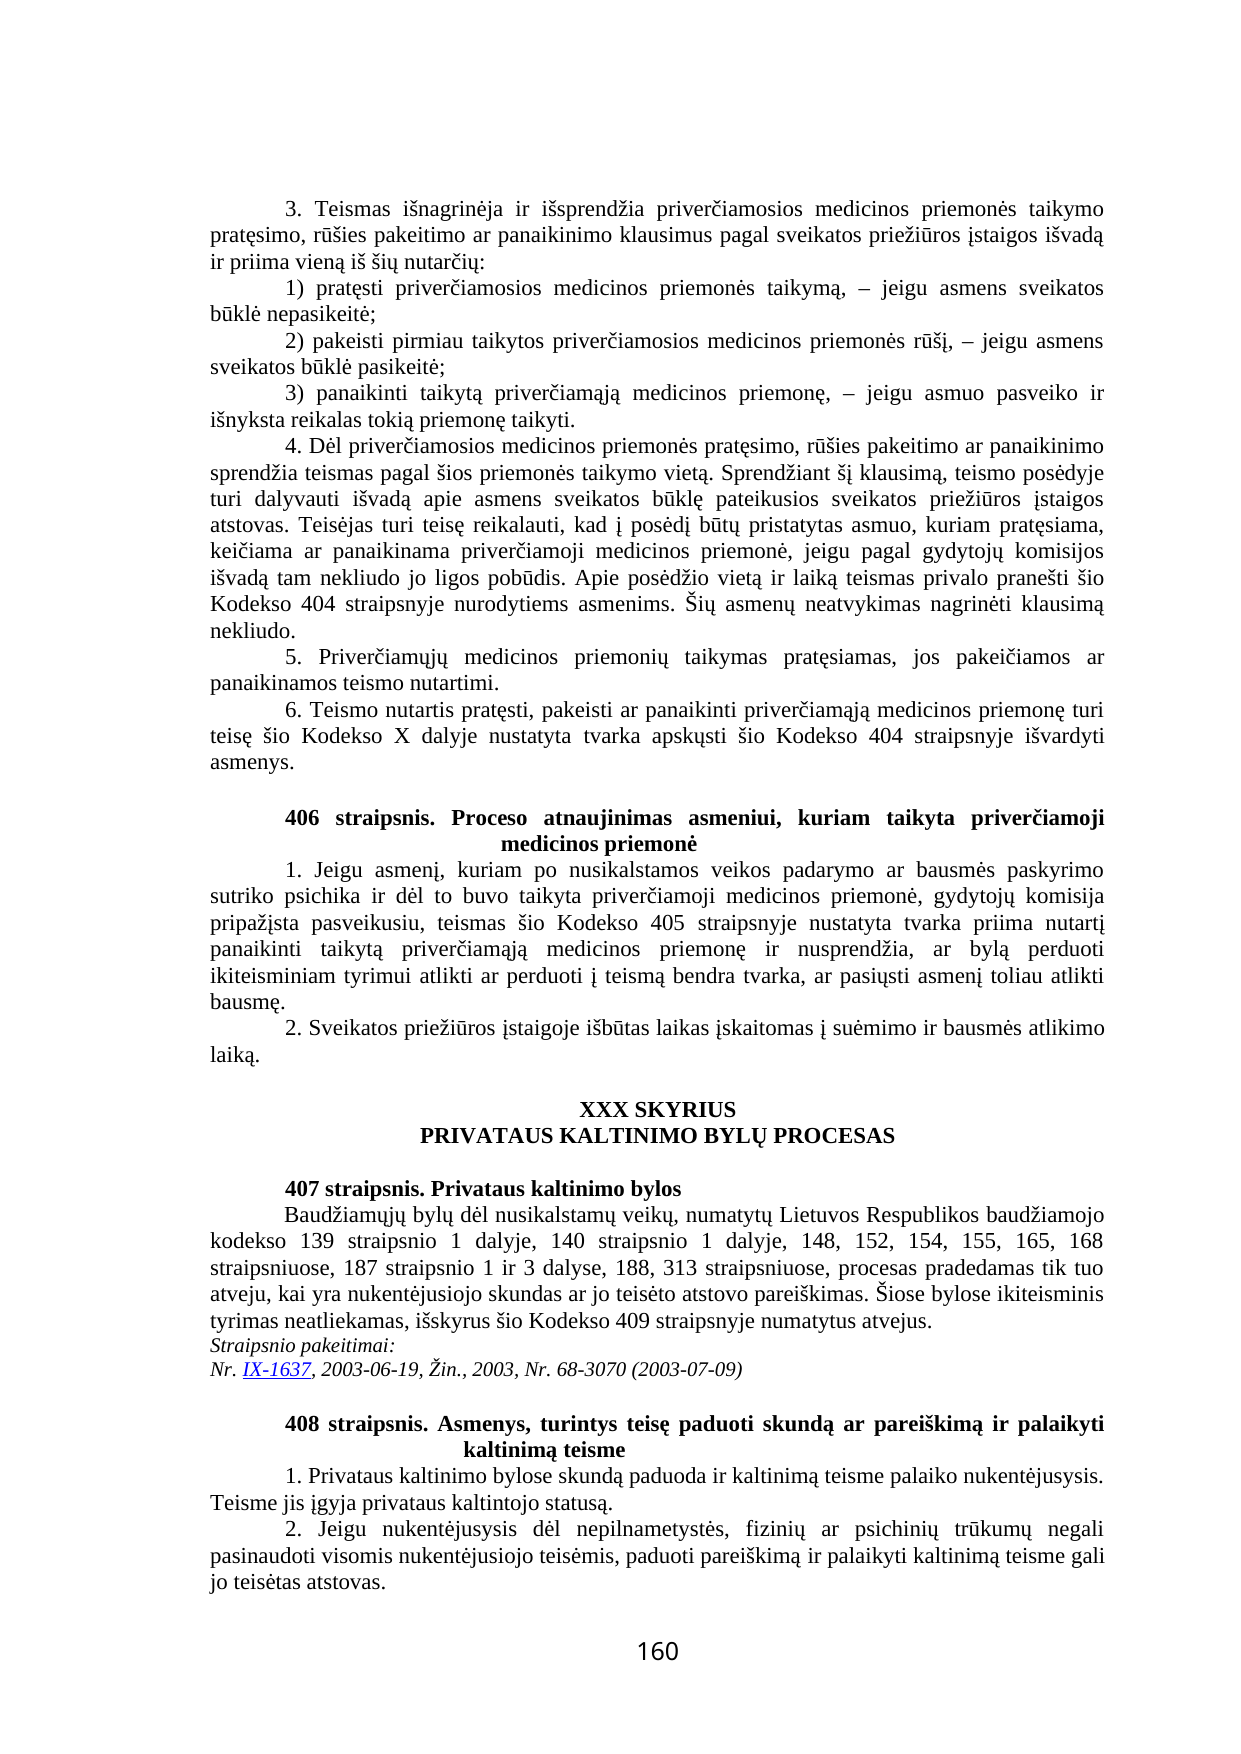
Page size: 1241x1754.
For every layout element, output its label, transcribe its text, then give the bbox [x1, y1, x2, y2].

text 4. Dėl priverčiamosios medicinos priemonės pratęsimo, rūšies pakeitimo ar panaikinimo sprendžia teismas pagal šios priemonės taikymo vietą. Sprendžiant šį klausimą, teismo posėdyje turi dalyvauti išvadą apie asmens sveikatos būklę pateikusios sveikatos priežiūros įstaigos atstovas. Teisėjas turi teisę reikalauti, kad į posėdį būtų pristatytas asmuo, kuriam pratęsiama, keičiama ar panaikinama priverčiamoji medicinos priemonė, jeigu pagal gydytojų komisijos išvadą tam nekliudo jo ligos pobūdis. Apie posėdžio vietą ir laiką teismas privalo pranešti šio Kodekso 404 straipsnyje nurodytiems asmenims. Šių asmenų neatvykimas nagrinėti klausimą nekliudo. [210, 432, 1106, 643]
text 3) panaikinti taikytą priverčiamąją medicinos priemonę, – jeigu asmuo pasveiko ir išnyksta reikalas tokią priemonę taikyti. [210, 379, 1106, 432]
text 407 straipsnis. Privataus kaltinimo bylos [210, 1175, 1106, 1201]
text 406 straipsnis. Proceso atnaujinimas asmeniui, kuriam taikyta priverčiamoji medicinos priemonė [285, 803, 1106, 856]
text Nr. IX-1637, 2003-06-19, Žin., 2003, Nr. 68-3070 (2003-07-09) [210, 1357, 1106, 1381]
text 2. Jeigu nukentėjusysis dėl nepilnametystės, fizinių ar psichinių trūkumų negali pasinaudoti visomis nukentėjusiojo teisėmis, paduoti pareiškimą ir palaikyti kaltinimą teisme gali jo teisėtas atstovas. [210, 1515, 1106, 1594]
text Straipsnio pakeitimai: [210, 1333, 1106, 1357]
text 2) pakeisti pirmiau taikytos priverčiamosios medicinos priemonės rūšį, – jeigu asmens sveikatos būklė pasikeitė; [210, 327, 1106, 379]
text 1) pratęsti priverčiamosios medicinos priemonės taikymą, – jeigu asmens sveikatos būklė nepasikeitė; [210, 274, 1106, 327]
text Baudžiamųjų bylų dėl nusikalstamų veikų, numatytų Lietuvos Respublikos baudžiamojo kodekso 139 straipsnio 1 dalyje, 140 straipsnio 1 dalyje, 148, 152, 154, 155, 165, 168 straipsniuose, 187 straipsnio 1 ir 3 dalyse, 188, 313 straipsniuose, procesas pradedamas tik tuo atveju, kai yra nukentėjusiojo skundas ar jo teisėto atstovo pareiškimas. Šiose bylose ikiteisminis tyrimas neatliekamas, išskyrus šio Kodekso 409 straipsnyje numatytus atvejus. [210, 1201, 1106, 1333]
text privataus kaltinimo bylų Procesas [210, 1122, 1106, 1148]
text 3. Teismas išnagrinėja ir išsprendžia priverčiamosios medicinos priemonės taikymo pratęsimo, rūšies pakeitimo ar panaikinimo klausimus pagal sveikatos priežiūros įstaigos išvadą ir priima vieną iš šių nutarčių: [210, 195, 1106, 274]
text 1. Jeigu asmenį, kuriam po nusikalstamos veikos padarymo ar bausmės paskyrimo sutriko psichika ir dėl to buvo taikyta priverčiamoji medicinos priemonė, gydytojų komisija pripažįsta pasveikusiu, teismas šio Kodekso 405 straipsnyje nustatyta tvarka priima nutartį panaikinti taikytą priverčiamąją medicinos priemonę ir nusprendžia, ar bylą perduoti ikiteisminiam tyrimui atlikti ar perduoti į teismą bendra tvarka, ar pasiųsti asmenį toliau atlikti bausmę. [210, 856, 1106, 1014]
text 1. Privataus kaltinimo bylose skundą paduoda ir kaltinimą teisme palaiko nukentėjusysis. Teisme jis įgyja privataus kaltintojo statusą. [210, 1463, 1106, 1515]
text 408 straipsnis. Asmenys, turintys teisę paduoti skundą ar pareiškimą ir palaikyti kaltinimą teisme [285, 1410, 1106, 1463]
text 6. Teismo nutartis pratęsti, pakeisti ar panaikinti priverčiamąją medicinos priemonę turi teisę šio Kodekso X dalyje nustatyta tvarka apskųsti šio Kodekso 404 straipsnyje išvardyti asmenys. [210, 696, 1106, 775]
text XXX skyrius [210, 1096, 1106, 1122]
text 2. Sveikatos priežiūros įstaigoje išbūtas laikas įskaitomas į suėmimo ir bausmės atlikimo laiką. [210, 1014, 1106, 1067]
text 5. Priverčiamųjų medicinos priemonių taikymas pratęsiamas, jos pakeičiamos ar panaikinamos teismo nutartimi. [210, 643, 1106, 696]
